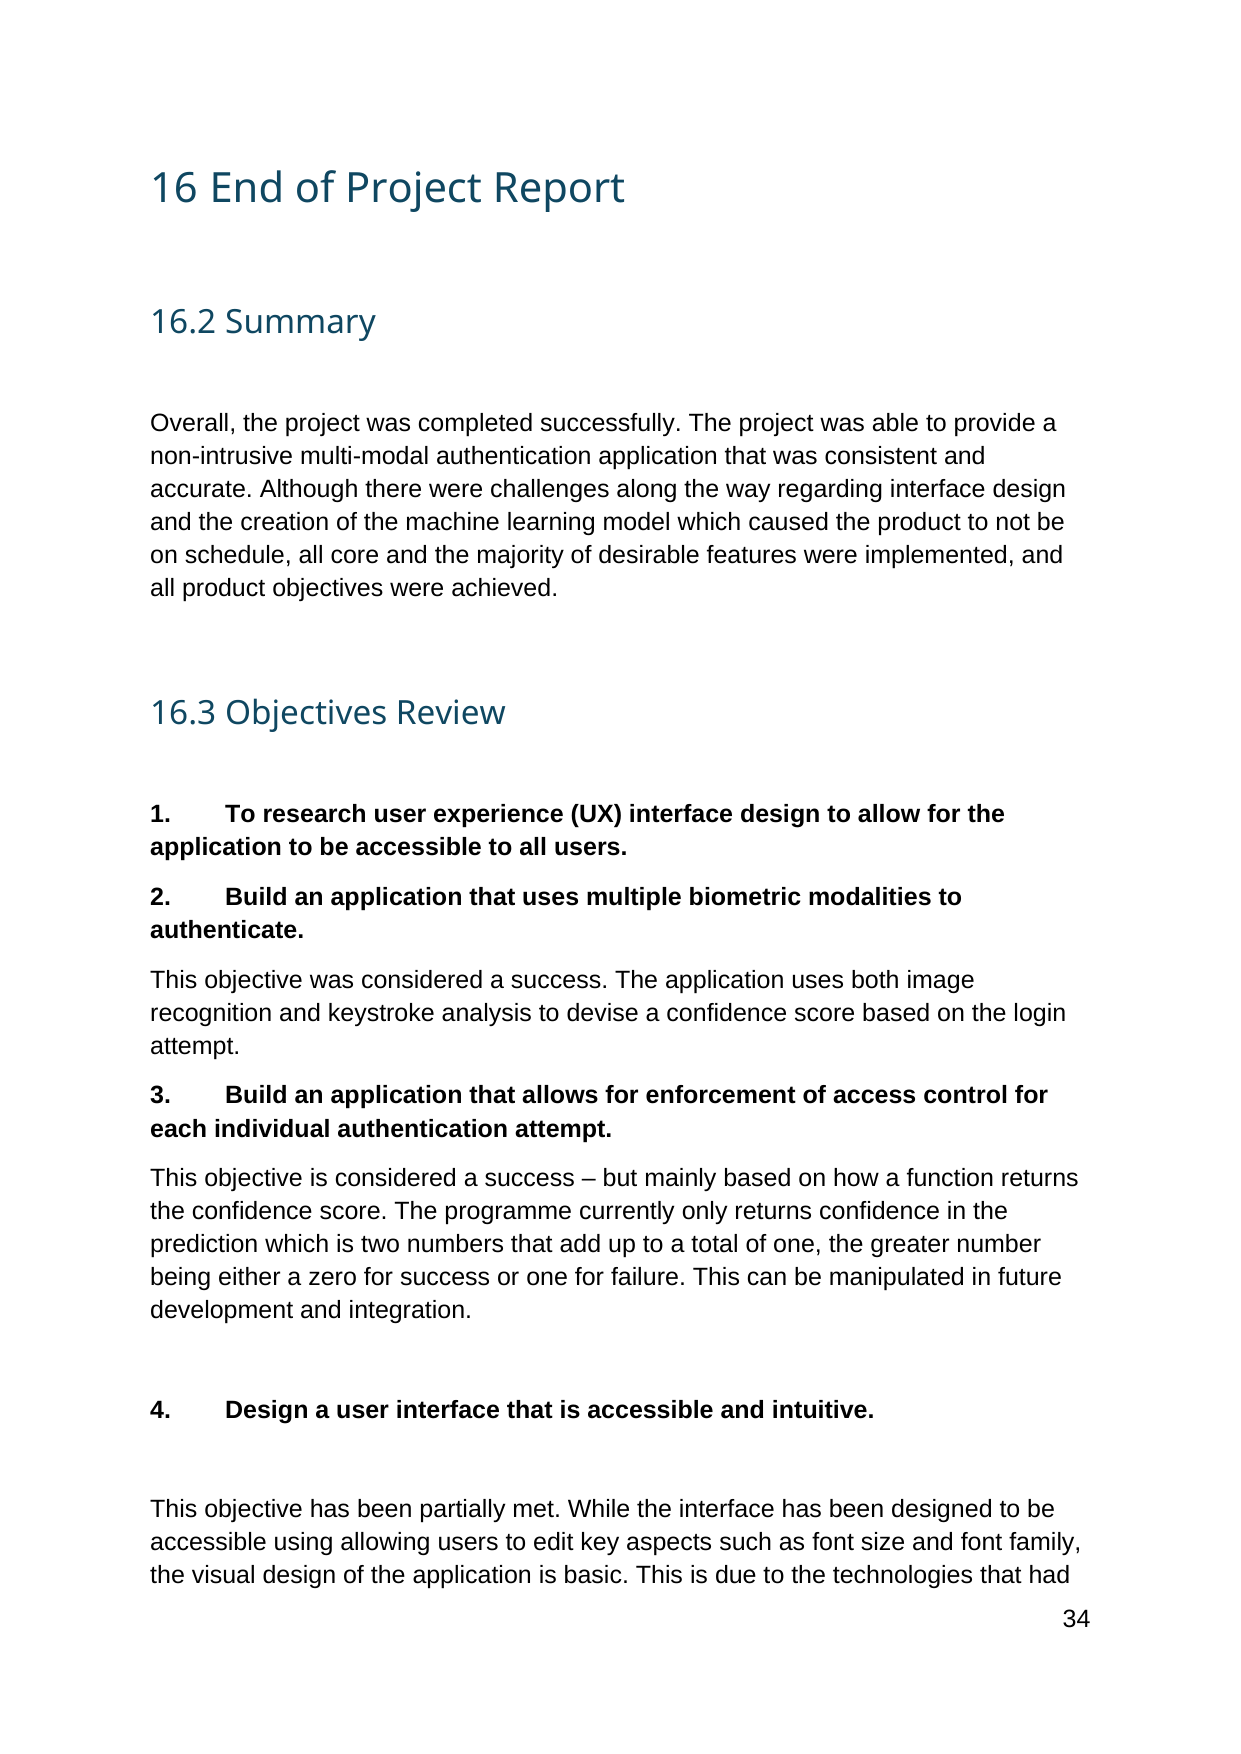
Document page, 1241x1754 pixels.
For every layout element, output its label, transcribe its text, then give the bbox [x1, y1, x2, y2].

subtitle Summary [150, 298, 1090, 343]
text 3. Build an application that allows for enforcement of access control for each individual authentication attempt. [150, 1081, 1090, 1142]
text 2. Build an application that uses multiple biometric modalities to authenticate. [150, 882, 1090, 944]
text This objective was considered a success. The application uses both image recognition and keystroke analysis to devise a confidence score based on the login attempt. [150, 965, 1090, 1059]
subtitle Objectives Review [150, 689, 1090, 734]
text This objective has been partially met. While the interface has been designed to be accessible using allowing users to edit key aspects such as font size and font family, the visual design of the application is basic. This is due to the technologies that had [150, 1494, 1090, 1589]
text Overall, the project was completed successfully. The project was able to provide a non-intrusive multi-modal authentication application that was consistent and accurate. Although there were challenges along the way regarding interface design and the creation of the machine learning model which caused the product to not be on schedule, all core and the majority of desirable features were implemented, and all product objectives were achieved. [150, 408, 1090, 602]
text 4. Design a user interface that is accessible and intuitive. [150, 1395, 1090, 1423]
text 1. To research user experience (UX) interface design to allow for the application to be accessible to all users. [150, 799, 1090, 861]
text This objective is considered a success – but mainly based on how a function returns the confidence score. The programme currently only returns confidence in the prediction which is two numbers that add up to a total of one, the greater number being either a zero for success or one for failure. This can be manipulated in future development and integration. [150, 1163, 1090, 1324]
subtitle End of Project Report [150, 158, 1090, 215]
